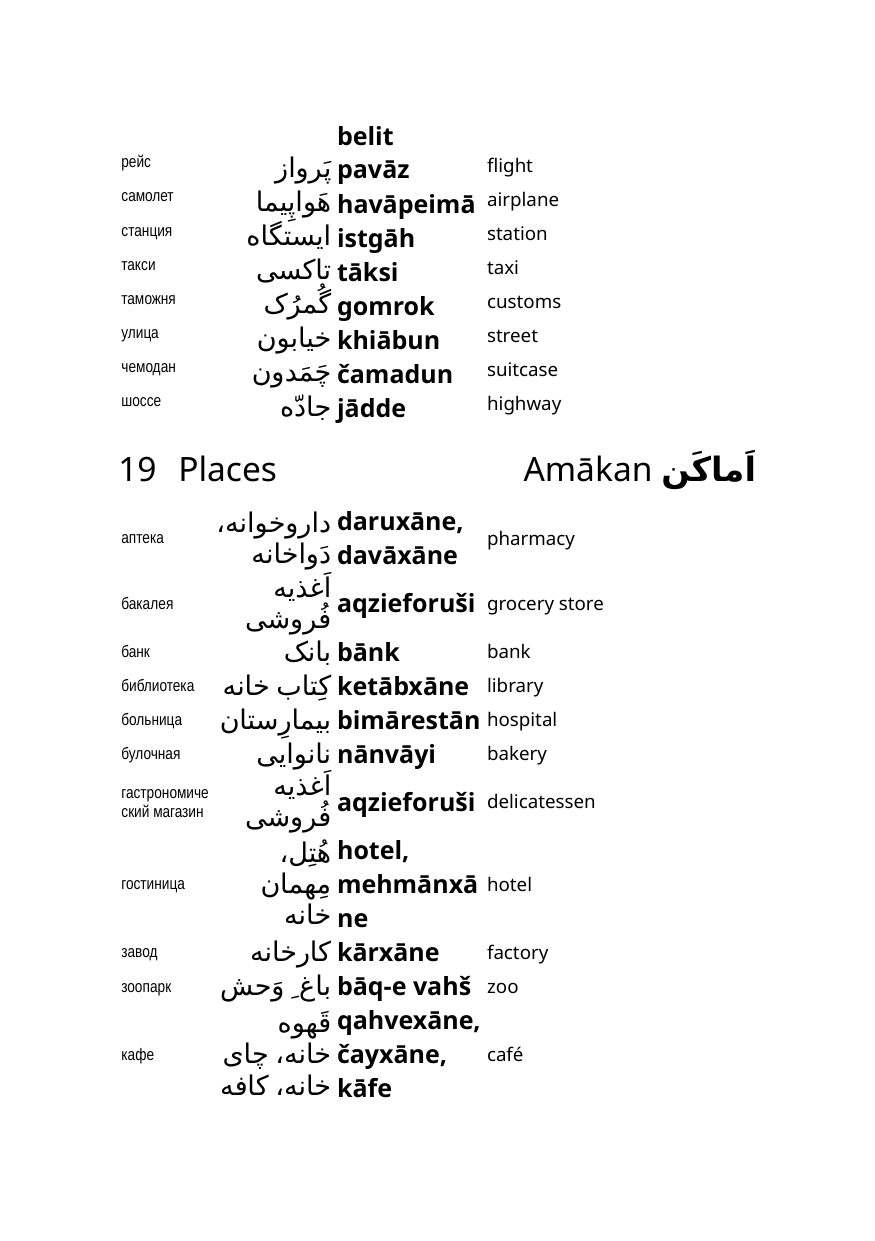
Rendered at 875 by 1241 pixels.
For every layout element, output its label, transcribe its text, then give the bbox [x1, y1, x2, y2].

table_cell библиотека [118, 668, 212, 702]
table_cell bimārestān [334, 702, 484, 736]
table_cell اَغذیه فُروشی [212, 572, 334, 634]
table_cell чемодан [118, 357, 212, 391]
table_cell таможня [118, 289, 212, 322]
table_cell pavāz [334, 152, 484, 186]
table_cell hotel, mehmānxāne [334, 833, 484, 935]
table_cell bank [484, 634, 615, 668]
table_cell bānk [334, 634, 484, 668]
table_header pharmacy [484, 504, 615, 572]
table_cell гостиница [118, 833, 212, 935]
table_cell самолет [118, 186, 212, 220]
table_cell هَواپِیما [212, 186, 334, 220]
table_cell belit [334, 118, 484, 152]
table_cell [484, 118, 615, 152]
table_cell factory [484, 935, 615, 969]
table_cell станция [118, 220, 212, 254]
table_cell ایستگاه [212, 220, 334, 254]
table_cell suitcase [484, 357, 615, 391]
table_cell hospital [484, 702, 615, 736]
table_cell highway [484, 391, 615, 425]
table_cell jādde [334, 391, 484, 425]
table_cell customs [484, 289, 615, 322]
table_cell havāpeimā [334, 186, 484, 220]
subtitle Places Amākan اَماکَن [118, 446, 756, 491]
table_cell улица [118, 323, 212, 357]
table_cell airplane [484, 186, 615, 220]
table_cell نانوایی [212, 736, 334, 770]
table_cell delicatessen [484, 770, 615, 833]
table_cell جادّه [212, 391, 334, 425]
table_cell банк [118, 634, 212, 668]
table_cell istgāh [334, 220, 484, 254]
table_cell ketābxāne [334, 668, 484, 702]
table_cell шоссе [118, 391, 212, 425]
table_cell [212, 118, 334, 152]
table_cell такси [118, 254, 212, 288]
table_cell завод [118, 935, 212, 969]
table_cell grocery store [484, 572, 615, 634]
table_cell čamadun [334, 357, 484, 391]
table_cell کِتاب خانه [212, 668, 334, 702]
table_cell больница [118, 702, 212, 736]
table_cell تاکسی [212, 254, 334, 288]
table_cell bakery [484, 736, 615, 770]
table_cell خیابون [212, 323, 334, 357]
table_header daruxāne, davāxāne [334, 504, 484, 572]
table_cell bāq-e vahš [334, 969, 484, 1003]
table_cell چَمَدون [212, 357, 334, 391]
table_cell булочная [118, 736, 212, 770]
table_cell بیمارِستان [212, 702, 334, 736]
table_cell khiābun [334, 323, 484, 357]
table_cell бакалея [118, 572, 212, 634]
table_cell taxi [484, 254, 615, 288]
table_cell qahvexāne, čayxāne, kāfe [334, 1003, 484, 1105]
table_cell зоопарк [118, 969, 212, 1003]
table_cell قَهوه خانه، چای خانه، کافه [212, 1003, 334, 1105]
table_cell кафе [118, 1003, 212, 1105]
table_cell street [484, 323, 615, 357]
table_cell zoo [484, 969, 615, 1003]
table_cell nānvāyi [334, 736, 484, 770]
table_cell هُتِل، مِهمان خانه [212, 833, 334, 935]
table_cell рейс [118, 152, 212, 186]
table_cell aqzieforuši [334, 572, 484, 634]
table_cell باغ ِ وَحش [212, 969, 334, 1003]
table_header داروخوانه، دَواخانه [212, 504, 334, 572]
table_cell гастрономический магазин [118, 770, 212, 833]
table_cell گُمرُک [212, 289, 334, 322]
table_cell [118, 118, 212, 152]
table_cell hotel [484, 833, 615, 935]
table_cell kārxāne [334, 935, 484, 969]
table_cell aqzieforuši [334, 770, 484, 833]
table_cell flight [484, 152, 615, 186]
table_cell بانک [212, 634, 334, 668]
table_cell پَرواز [212, 152, 334, 186]
table_cell tāksi [334, 254, 484, 288]
table_cell library [484, 668, 615, 702]
table_cell station [484, 220, 615, 254]
table_cell gomrok [334, 289, 484, 322]
table_cell کارخانه [212, 935, 334, 969]
table_header аптека [118, 504, 212, 572]
table_cell اَغذیه فُروشی [212, 770, 334, 833]
table_cell café [484, 1003, 615, 1105]
